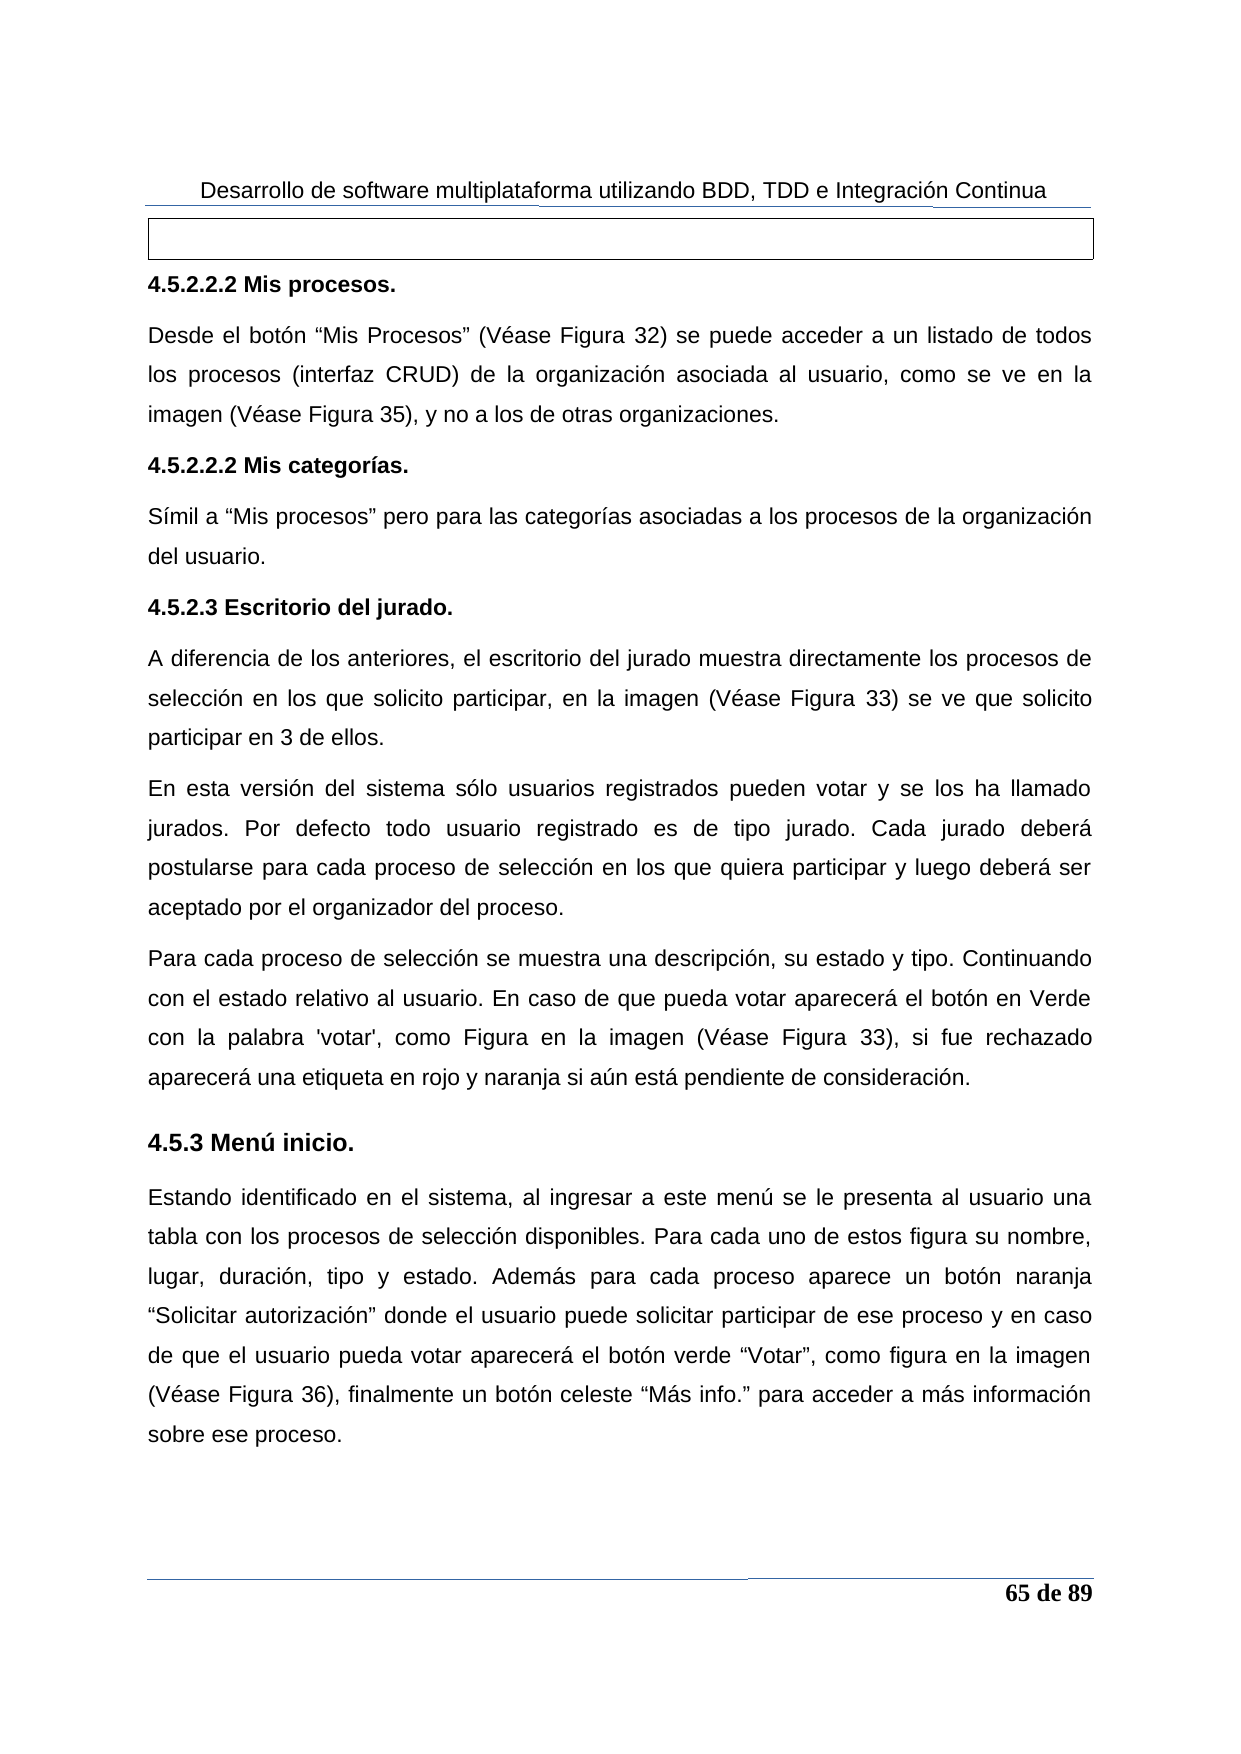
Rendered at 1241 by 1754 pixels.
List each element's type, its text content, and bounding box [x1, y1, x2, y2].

text Símil a “Mis procesos” pero para las categorías asociadas a los procesos de la organización del usuario. [148, 503, 1093, 569]
text En esta versión del sistema sólo usuarios registrados pueden votar y se los ha llamado jurados. Por defecto todo usuario registrado es de tipo jurado. Cada jurado deberá postularse para cada proceso de selección en los que quiera participar y luego deberá ser aceptado por el organizador del proceso. [148, 775, 1093, 920]
subtitle 4.5.3 Menú inicio. [148, 1128, 1093, 1157]
text Estando identificado en el sistema, al ingresar a este menú se le presenta al usuario una tabla con los procesos de selección disponibles. Para cada uno de estos figura su nombre, lugar, duración, tipo y estado. Además para cada proceso aparece un botón naranja “Solicitar autorización” donde el usuario puede solicitar participar de ese proceso y en caso de que el usuario pueda votar aparecerá el botón verde “Votar”, como figura en la imagen (Véase Figura 36), finalmente un botón celeste “Más info.” para acceder a más información sobre ese proceso. [148, 1184, 1093, 1447]
list 4.5.2.3 Escritorio del jurado. [148, 594, 1093, 620]
text A diferencia de los anteriores, el escritorio del jurado muestra directamente los procesos de selección en los que solicito participar, en la imagen (Véase Figura 33) se ve que solicito participar en 3 de ellos. [148, 645, 1093, 751]
text Desde el botón “Mis Procesos” (Véase Figura 32) se puede acceder a un listado de todos los procesos (interfaz CRUD) de la organización asociada al usuario, como se ve en la imagen (Véase Figura 35), y no a los de otras organizaciones. [148, 322, 1093, 427]
text Para cada proceso de selección se muestra una descripción, su estado y tipo. Continuando con el estado relativo al usuario. En caso de que pueda votar aparecerá el botón en Verde con la palabra 'votar', como Figura en la imagen (Véase Figura 33), si fue rechazado aparecerá una etiqueta en rojo y naranja si aún está pendiente de consideración. [148, 945, 1093, 1090]
table_cell [149, 219, 1093, 259]
text 4.5.2.2.2 Mis procesos. [148, 271, 1093, 297]
text 4.5.2.2.2 Mis categorías. [148, 452, 1093, 478]
